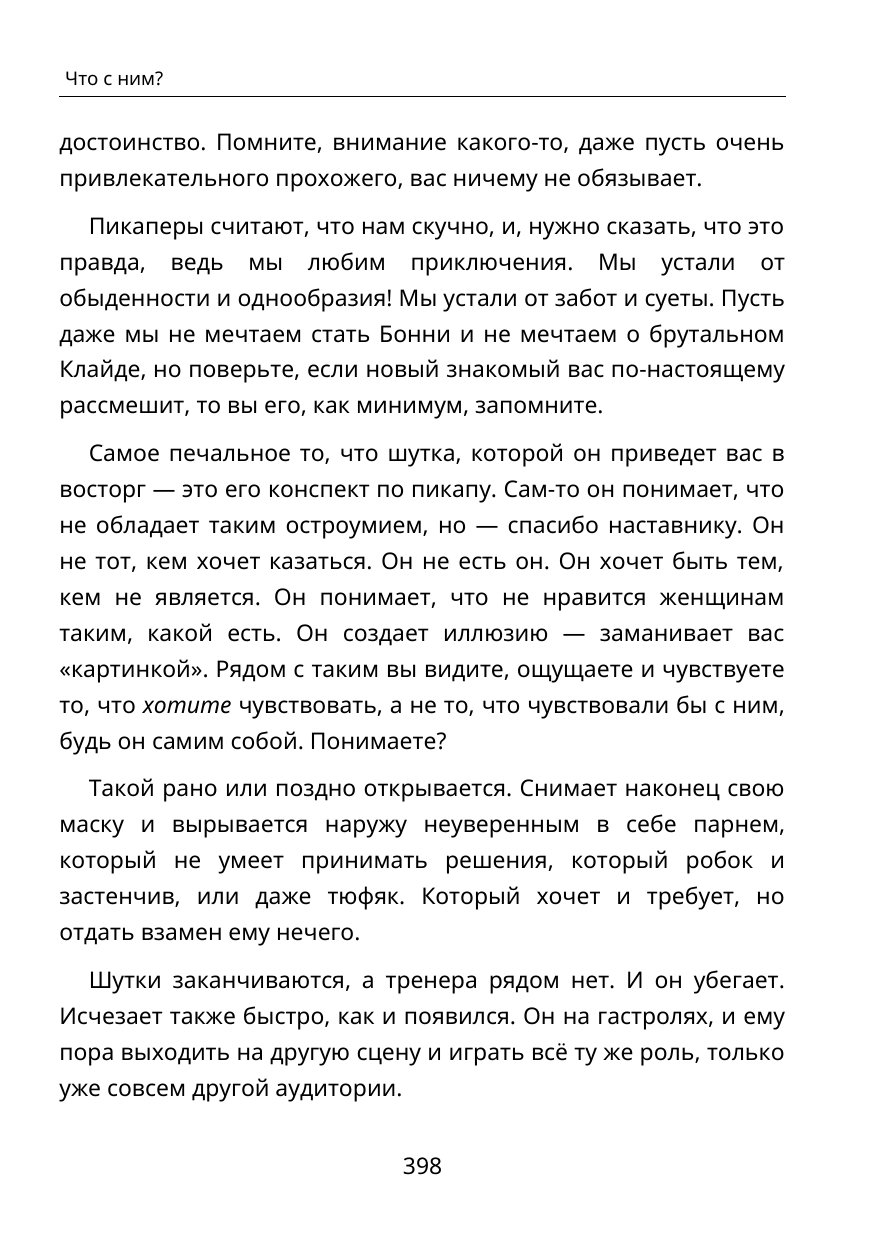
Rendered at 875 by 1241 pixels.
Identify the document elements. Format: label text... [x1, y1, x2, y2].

text Шутки заканчиваются, а тренера рядом нет. И он убегает. Исчезает также быстро, как и появился. Он на гастролях, и ему пора выходить на другую сцену и играть всё ту же роль, только уже совсем другой аудитории. [59, 964, 786, 1103]
text Пикаперы считают, что нам скучно, и, нужно сказать, что это правда, ведь мы любим приключения. Мы устали от обыденности и однообразия! Мы устали от забот и суеты. Пусть даже мы не мечтаем стать Бонни и не мечтаем о брутальном Клайде, но поверьте, если новый знакомый вас по-настоящему рассмешит, то вы его, как минимум, запомните. [59, 210, 786, 421]
text Самое печальное то, что шутка, которой он приведет вас в восторг — это его конспект по пикапу. Сам-то он понимает, что не обладает таким остроумием, но — спасибо наставнику. Он не тот, кем хочет казаться. Он не есть он. Он хочет быть тем, кем не является. Он понимает, что не нравится женщинам таким, какой есть. Он создает иллюзию — заманивает вас «картинкой». Рядом с таким вы видите, ощущаете и чувствуете то, что хотите чувствовать, а не то, что чувствовали бы с ним, будь он самим собой. Понимаете? [59, 437, 786, 756]
text достоинство. Помните, внимание какого-то, даже пусть очень привлекательного прохожего, вас ничему не обязывает. [59, 126, 786, 193]
text Такой рано или поздно открывается. Снимает наконец свою маску и вырывается наружу неуверенным в себе парнем, который не умеет принимать решения, который робок и застенчив, или даже тюфяк. Который хочет и требует, но отдать взамен ему нечего. [59, 772, 786, 947]
